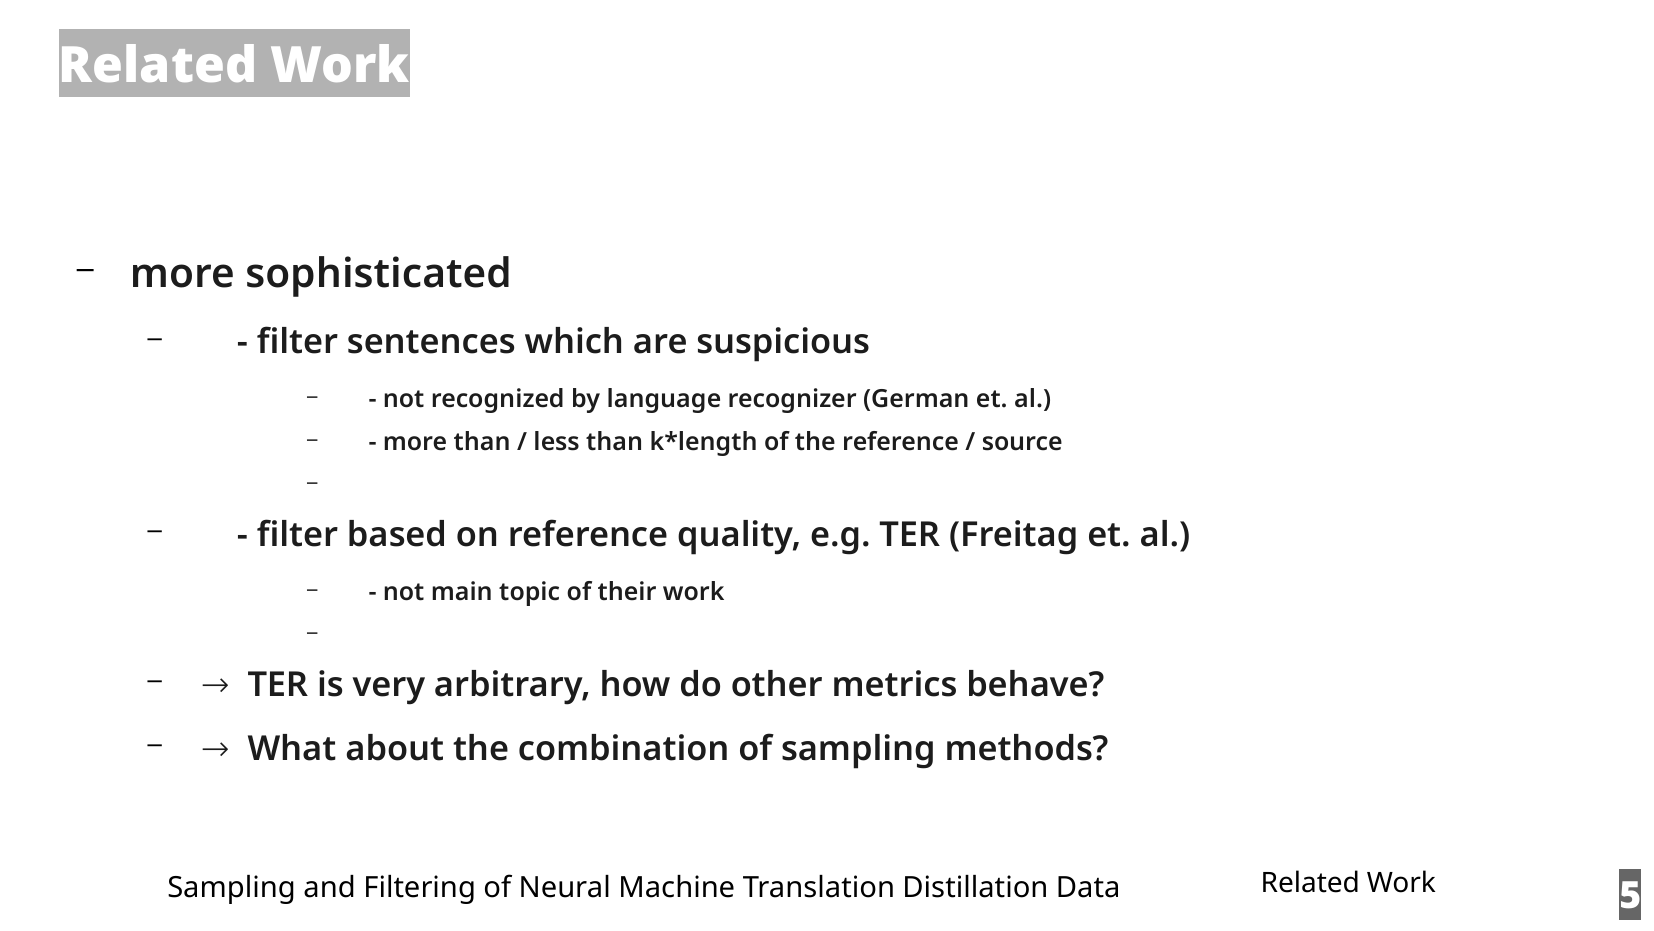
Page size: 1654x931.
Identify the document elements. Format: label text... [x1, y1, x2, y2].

title Related Work [59, 0, 1595, 98]
list more sophisticated - filter sentences which are suspicious - not recognized by language recognizer (German et. al.) - more than / less than k*length of the reference / source - filter based on reference quality, e.g. TER (Freitag et. al.) - not main topic of their work → TER is very arbitrary, how do other metrics behave? → What about the combination of sampling methods? [59, 243, 1565, 820]
text_box Sampling and Filtering of Neural Machine Translation Distillation Data [152, 858, 1201, 908]
text_box Related Work [1245, 855, 1624, 903]
